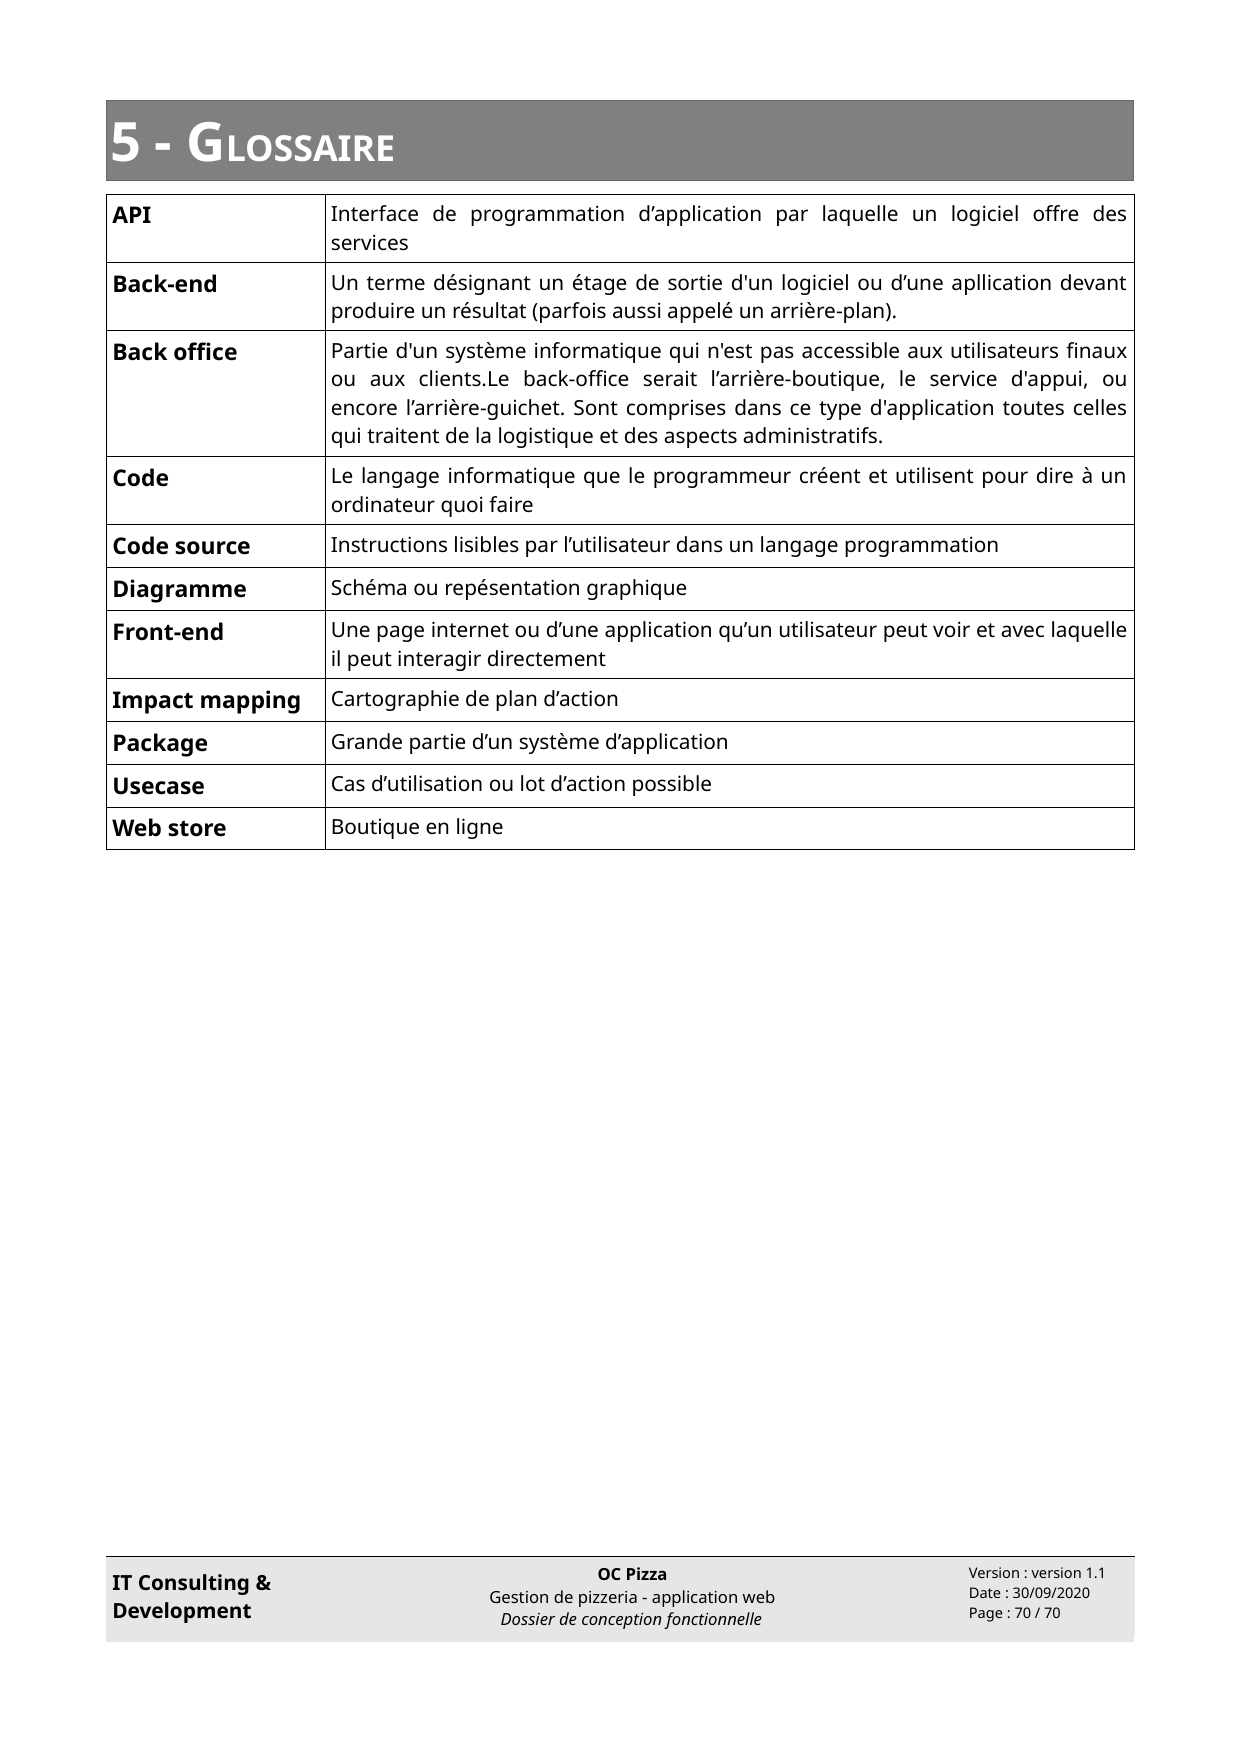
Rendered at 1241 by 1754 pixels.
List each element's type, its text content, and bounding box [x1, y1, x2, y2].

subtitle Glossaire [107, 101, 1133, 180]
table_cell Front-end [107, 611, 325, 678]
table_cell Back office [107, 331, 325, 456]
table_cell Un terme désignant un étage de sortie d'un logiciel ou d’une apllication devant produire un résultat (parfois aussi appelé un arrière-plan). [326, 263, 1134, 330]
table_cell Schéma ou repésentation graphique [326, 568, 1134, 610]
table_cell Web store [107, 808, 325, 849]
table_cell Boutique en ligne [326, 808, 1134, 849]
table_header Interface de programmation d’application par laquelle un logiciel offre des services [326, 195, 1134, 262]
table_cell Partie d'un système informatique qui n'est pas accessible aux utilisateurs finaux ou aux clients.Le back-office serait l’arrière-boutique, le service d'appui, ou encore l’arrière-guichet. Sont comprises dans ce type d'application toutes celles qui traitent de la logistique et des aspects administratifs. [326, 331, 1134, 456]
table_cell Impact mapping [107, 679, 325, 721]
table_cell Package [107, 722, 325, 764]
table_cell Code source [107, 525, 325, 567]
table_cell Le langage informatique que le programmeur créent et utilisent pour dire à un ordinateur quoi faire [326, 457, 1134, 524]
table_cell Back-end [107, 263, 325, 330]
table_cell Cas d’utilisation ou lot d’action possible [326, 765, 1134, 807]
table_header API [107, 195, 325, 262]
table_cell Cartographie de plan d’action [326, 679, 1134, 721]
table_cell Une page internet ou d’une application qu’un utilisateur peut voir et avec laquelle il peut interagir directement [326, 611, 1134, 678]
table_cell Grande partie d’un système d’application [326, 722, 1134, 764]
table_cell Diagramme [107, 568, 325, 610]
table_cell Code [107, 457, 325, 524]
table_cell Instructions lisibles par l’utilisateur dans un langage programmation [326, 525, 1134, 567]
table_cell Usecase [107, 765, 325, 807]
